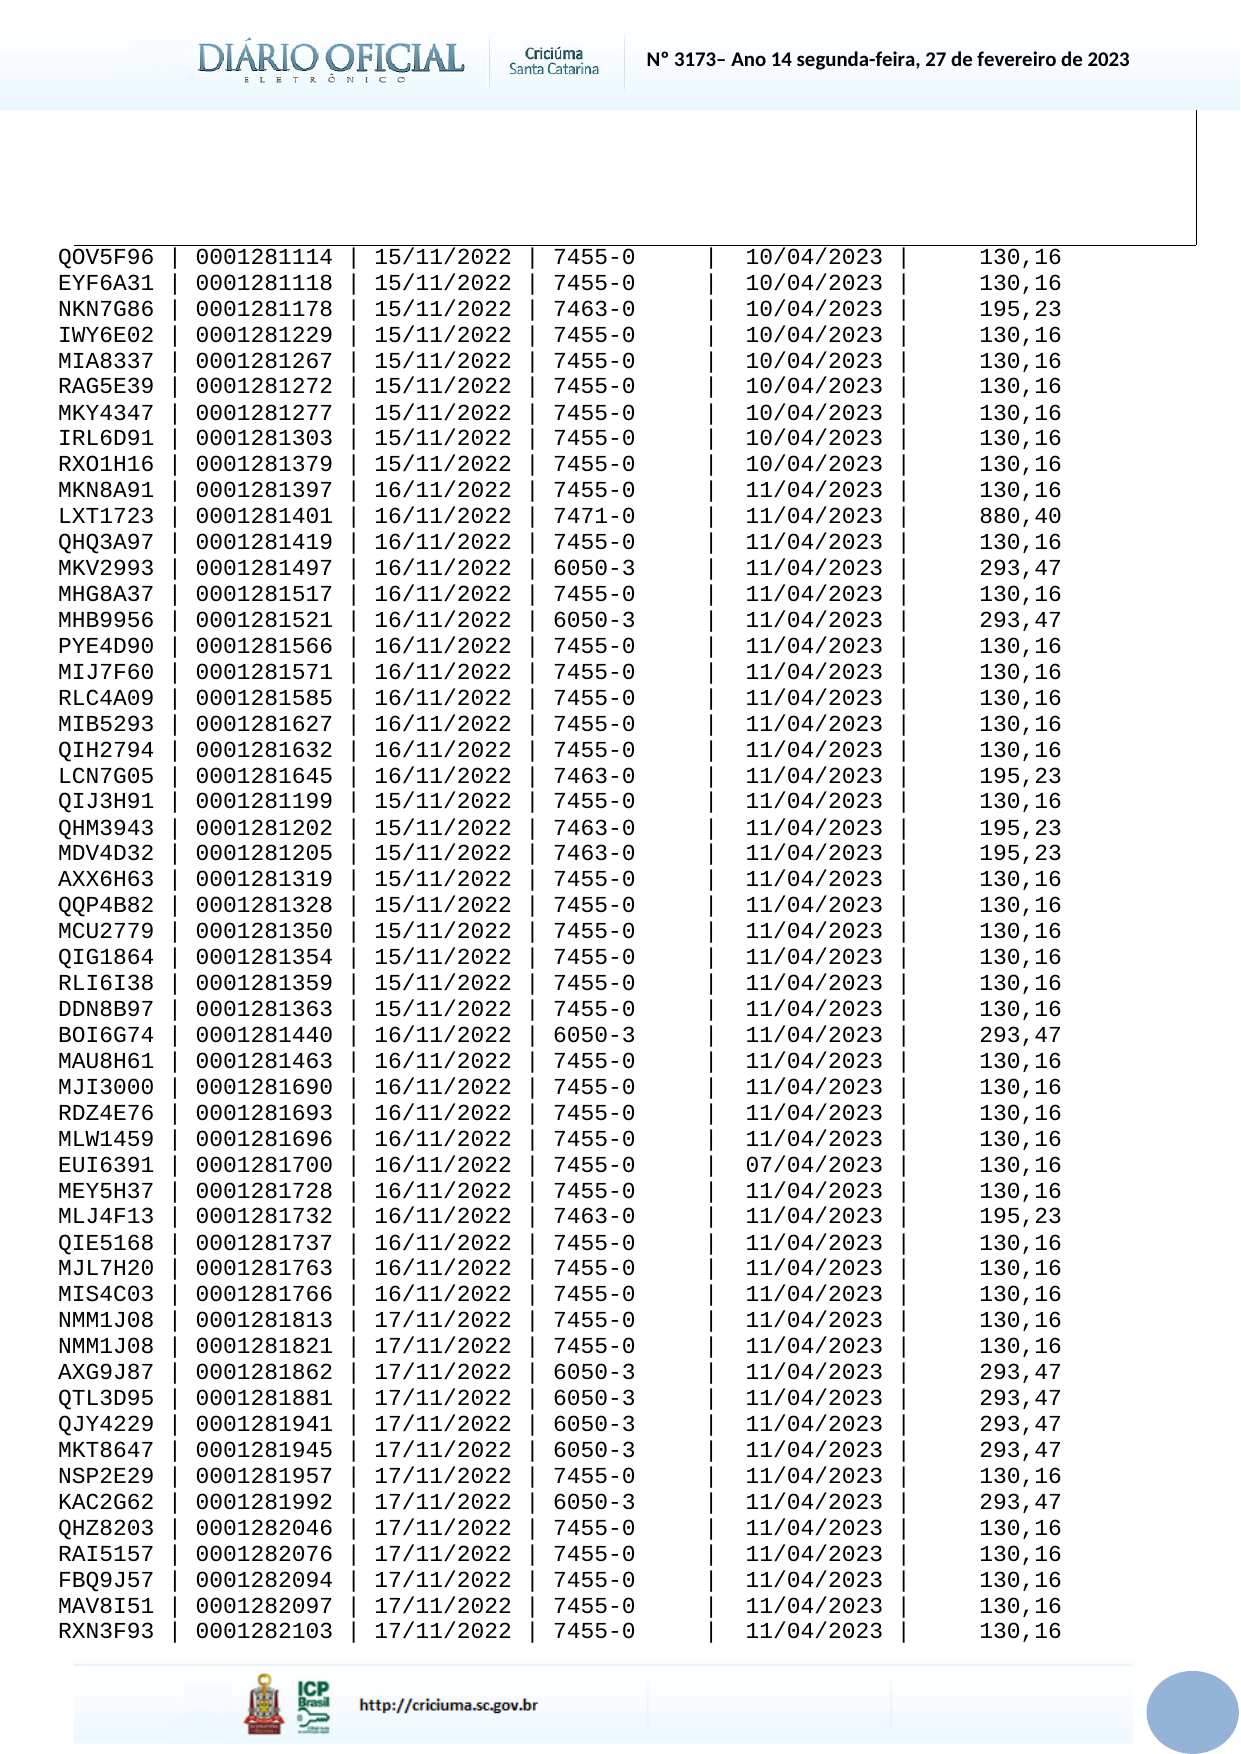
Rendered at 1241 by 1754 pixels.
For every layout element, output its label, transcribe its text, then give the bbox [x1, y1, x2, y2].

text MEY5H37 | 0001281728 | 16/11/2022 | 7455-0 | 11/04/2023 | 130,16 [44, 1179, 1196, 1205]
text QJY4229 | 0001281941 | 17/11/2022 | 6050-3 | 11/04/2023 | 293,47 [44, 1412, 1196, 1438]
text BOI6G74 | 0001281440 | 16/11/2022 | 6050-3 | 11/04/2023 | 293,47 [44, 1023, 1196, 1049]
text MKT8647 | 0001281945 | 17/11/2022 | 6050-3 | 11/04/2023 | 293,47 [44, 1438, 1196, 1464]
text MKY4347 | 0001281277 | 15/11/2022 | 7455-0 | 10/04/2023 | 130,16 [44, 401, 1196, 427]
text MHB9956 | 0001281521 | 16/11/2022 | 6050-3 | 11/04/2023 | 293,47 [44, 608, 1196, 634]
text MAV8I51 | 0001282097 | 17/11/2022 | 7455-0 | 11/04/2023 | 130,16 [44, 1594, 1196, 1620]
text EYF6A31 | 0001281118 | 15/11/2022 | 7455-0 | 10/04/2023 | 130,16 [44, 271, 1196, 297]
text KAC2G62 | 0001281992 | 17/11/2022 | 6050-3 | 11/04/2023 | 293,47 [44, 1490, 1196, 1516]
text MKV2993 | 0001281497 | 16/11/2022 | 6050-3 | 11/04/2023 | 293,47 [44, 556, 1196, 582]
text MDV4D32 | 0001281205 | 15/11/2022 | 7463-0 | 11/04/2023 | 195,23 [44, 842, 1196, 868]
text DDN8B97 | 0001281363 | 15/11/2022 | 7455-0 | 11/04/2023 | 130,16 [44, 997, 1196, 1023]
text EUI6391 | 0001281700 | 16/11/2022 | 7455-0 | 07/04/2023 | 130,16 [44, 1153, 1196, 1179]
text MIS4C03 | 0001281766 | 16/11/2022 | 7455-0 | 11/04/2023 | 130,16 [44, 1283, 1196, 1309]
text MJL7H20 | 0001281763 | 16/11/2022 | 7455-0 | 11/04/2023 | 130,16 [44, 1257, 1196, 1283]
text MIB5293 | 0001281627 | 16/11/2022 | 7455-0 | 11/04/2023 | 130,16 [44, 712, 1196, 738]
text MLJ4F13 | 0001281732 | 16/11/2022 | 7463-0 | 11/04/2023 | 195,23 [44, 1205, 1196, 1231]
text QIG1864 | 0001281354 | 15/11/2022 | 7455-0 | 11/04/2023 | 130,16 [44, 946, 1196, 971]
text RLI6I38 | 0001281359 | 15/11/2022 | 7455-0 | 11/04/2023 | 130,16 [44, 971, 1196, 997]
text MIJ7F60 | 0001281571 | 16/11/2022 | 7455-0 | 11/04/2023 | 130,16 [44, 660, 1196, 686]
text RDZ4E76 | 0001281693 | 16/11/2022 | 7455-0 | 11/04/2023 | 130,16 [44, 1101, 1196, 1127]
text RLC4A09 | 0001281585 | 16/11/2022 | 7455-0 | 11/04/2023 | 130,16 [44, 686, 1196, 712]
text RXN3F93 | 0001282103 | 17/11/2022 | 7455-0 | 11/04/2023 | 130,16 [44, 1620, 1196, 1646]
text MKN8A91 | 0001281397 | 16/11/2022 | 7455-0 | 11/04/2023 | 130,16 [44, 479, 1196, 504]
text QOV5F96 | 0001281114 | 15/11/2022 | 7455-0 | 10/04/2023 | 130,16 [44, 245, 1196, 271]
text RAI5157 | 0001282076 | 17/11/2022 | 7455-0 | 11/04/2023 | 130,16 [44, 1542, 1196, 1568]
text NMM1J08 | 0001281821 | 17/11/2022 | 7455-0 | 11/04/2023 | 130,16 [44, 1334, 1196, 1361]
text PYE4D90 | 0001281566 | 16/11/2022 | 7455-0 | 11/04/2023 | 130,16 [44, 634, 1196, 660]
text NKN7G86 | 0001281178 | 15/11/2022 | 7463-0 | 10/04/2023 | 195,23 [44, 297, 1196, 323]
text QQP4B82 | 0001281328 | 15/11/2022 | 7455-0 | 11/04/2023 | 130,16 [44, 894, 1196, 919]
text QHZ8203 | 0001282046 | 17/11/2022 | 7455-0 | 11/04/2023 | 130,16 [44, 1516, 1196, 1542]
text QHM3943 | 0001281202 | 15/11/2022 | 7463-0 | 11/04/2023 | 195,23 [44, 816, 1196, 842]
text QHQ3A97 | 0001281419 | 16/11/2022 | 7455-0 | 11/04/2023 | 130,16 [44, 531, 1196, 556]
text RXO1H16 | 0001281379 | 15/11/2022 | 7455-0 | 10/04/2023 | 130,16 [44, 453, 1196, 479]
text NSP2E29 | 0001281957 | 17/11/2022 | 7455-0 | 11/04/2023 | 130,16 [44, 1464, 1196, 1490]
text NMM1J08 | 0001281813 | 17/11/2022 | 7455-0 | 11/04/2023 | 130,16 [44, 1309, 1196, 1334]
text IWY6E02 | 0001281229 | 15/11/2022 | 7455-0 | 10/04/2023 | 130,16 [44, 323, 1196, 349]
text LCN7G05 | 0001281645 | 16/11/2022 | 7463-0 | 11/04/2023 | 195,23 [44, 764, 1196, 790]
text FBQ9J57 | 0001282094 | 17/11/2022 | 7455-0 | 11/04/2023 | 130,16 [44, 1568, 1196, 1594]
text AXG9J87 | 0001281862 | 17/11/2022 | 6050-3 | 11/04/2023 | 293,47 [44, 1361, 1196, 1386]
text AXX6H63 | 0001281319 | 15/11/2022 | 7455-0 | 11/04/2023 | 130,16 [44, 868, 1196, 894]
text QIH2794 | 0001281632 | 16/11/2022 | 7455-0 | 11/04/2023 | 130,16 [44, 738, 1196, 764]
text MCU2779 | 0001281350 | 15/11/2022 | 7455-0 | 11/04/2023 | 130,16 [44, 919, 1196, 946]
text RAG5E39 | 0001281272 | 15/11/2022 | 7455-0 | 10/04/2023 | 130,16 [44, 375, 1196, 401]
text LXT1723 | 0001281401 | 16/11/2022 | 7471-0 | 11/04/2023 | 880,40 [44, 504, 1196, 531]
text MAU8H61 | 0001281463 | 16/11/2022 | 7455-0 | 11/04/2023 | 130,16 [44, 1049, 1196, 1075]
text MLW1459 | 0001281696 | 16/11/2022 | 7455-0 | 11/04/2023 | 130,16 [44, 1127, 1196, 1153]
text QIE5168 | 0001281737 | 16/11/2022 | 7455-0 | 11/04/2023 | 130,16 [44, 1231, 1196, 1257]
text MIA8337 | 0001281267 | 15/11/2022 | 7455-0 | 10/04/2023 | 130,16 [44, 349, 1196, 375]
text IRL6D91 | 0001281303 | 15/11/2022 | 7455-0 | 10/04/2023 | 130,16 [44, 427, 1196, 453]
text QTL3D95 | 0001281881 | 17/11/2022 | 6050-3 | 11/04/2023 | 293,47 [44, 1386, 1196, 1412]
text QIJ3H91 | 0001281199 | 15/11/2022 | 7455-0 | 11/04/2023 | 130,16 [44, 790, 1196, 816]
text MJI3000 | 0001281690 | 16/11/2022 | 7455-0 | 11/04/2023 | 130,16 [44, 1075, 1196, 1101]
text MHG8A37 | 0001281517 | 16/11/2022 | 7455-0 | 11/04/2023 | 130,16 [44, 582, 1196, 608]
